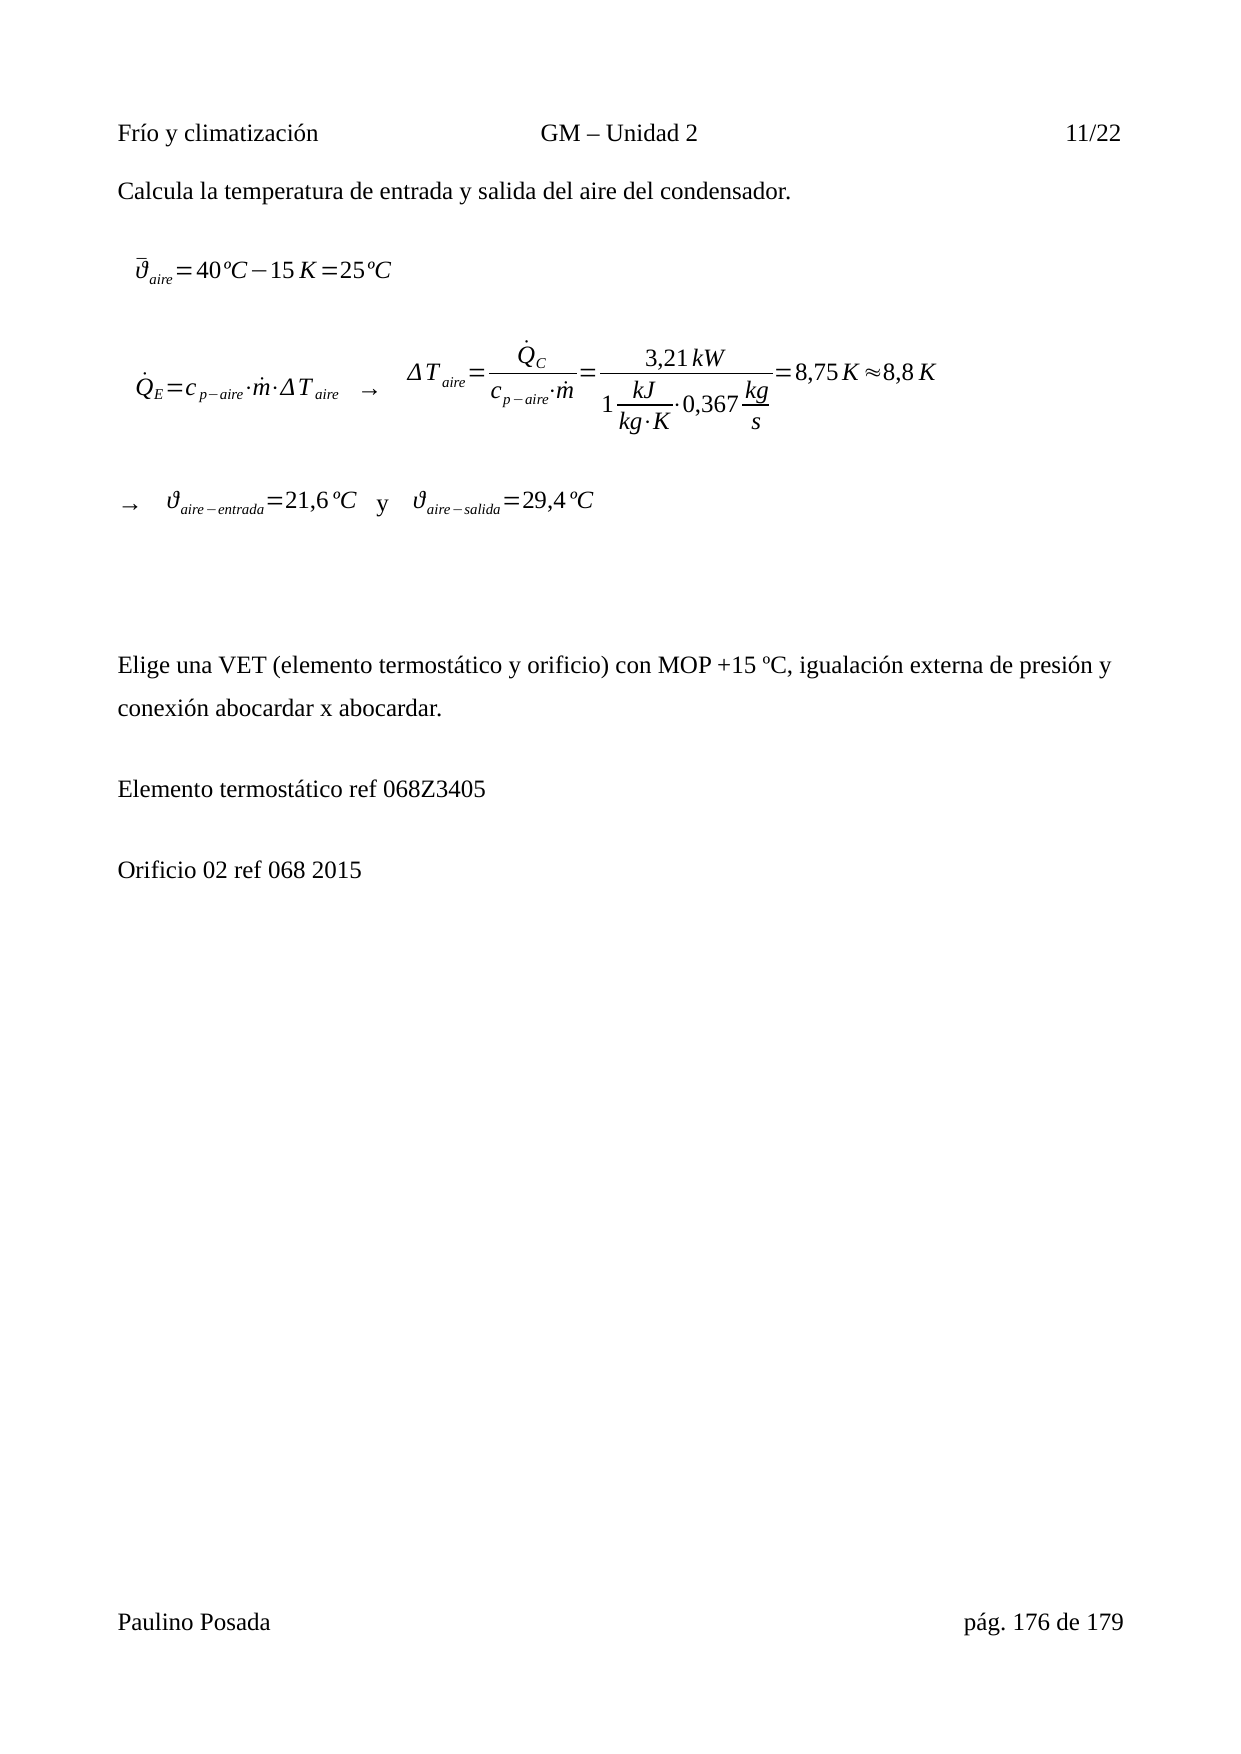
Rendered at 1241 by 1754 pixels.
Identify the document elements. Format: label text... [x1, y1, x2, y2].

text → [117, 340, 1123, 435]
text Orificio 02 ref 068 2015 [117, 855, 1123, 883]
text → y [117, 487, 1123, 518]
text Elemento termostático ref 068Z3405 [117, 774, 1123, 803]
text Elige una VET (elemento termostático y orificio) con MOP +15 ºC, igualación externa de presión y conexión abocardar x abocardar. [117, 650, 1123, 722]
text Calcula la temperatura de entrada y salida del aire del condensador. [117, 176, 1123, 205]
